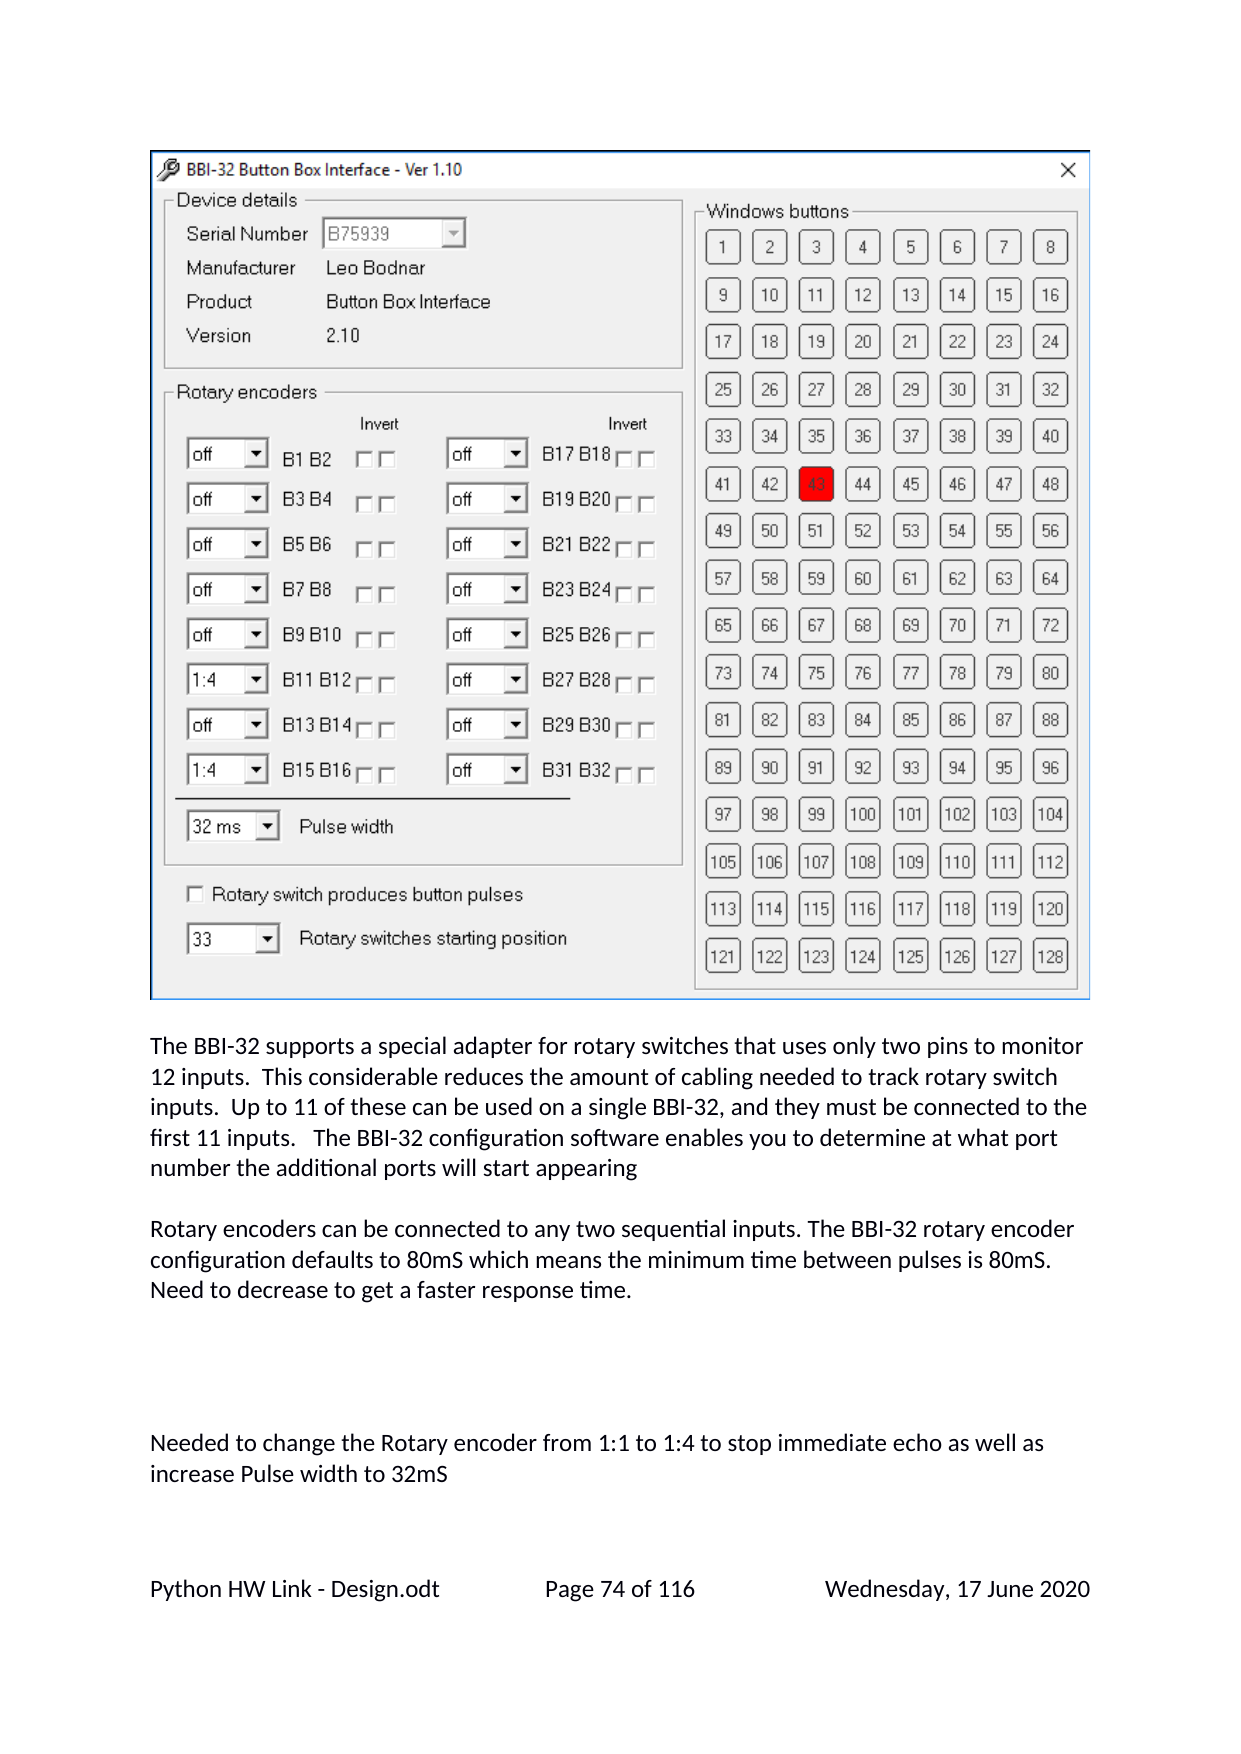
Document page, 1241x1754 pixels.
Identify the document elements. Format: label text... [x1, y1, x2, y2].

text Rotary encoders can be connected to any two sequential inputs. The BBI-32 rotary encoder configuration defaults to 80mS which means the minimum time between pulses is 80mS. Need to decrease to get a faster response time. [150, 1214, 1090, 1305]
picture [150, 150, 1091, 1000]
text The BBI-32 supports a special adapter for rotary switches that uses only two pins to monitor 12 inputs. This considerable reduces the amount of cabling needed to track rotary switch inputs. Up to 11 of these can be used on a single BBI-32, and they must be connected to the first 11 inputs. The BBI-32 configuration software enables you to determine at what port number the additional ports will start appearing [150, 1031, 1090, 1183]
text Needed to change the Rotary encoder from 1:1 to 1:4 to stop immediate echo as well as increase Pulse width to 32mS [150, 1427, 1090, 1488]
